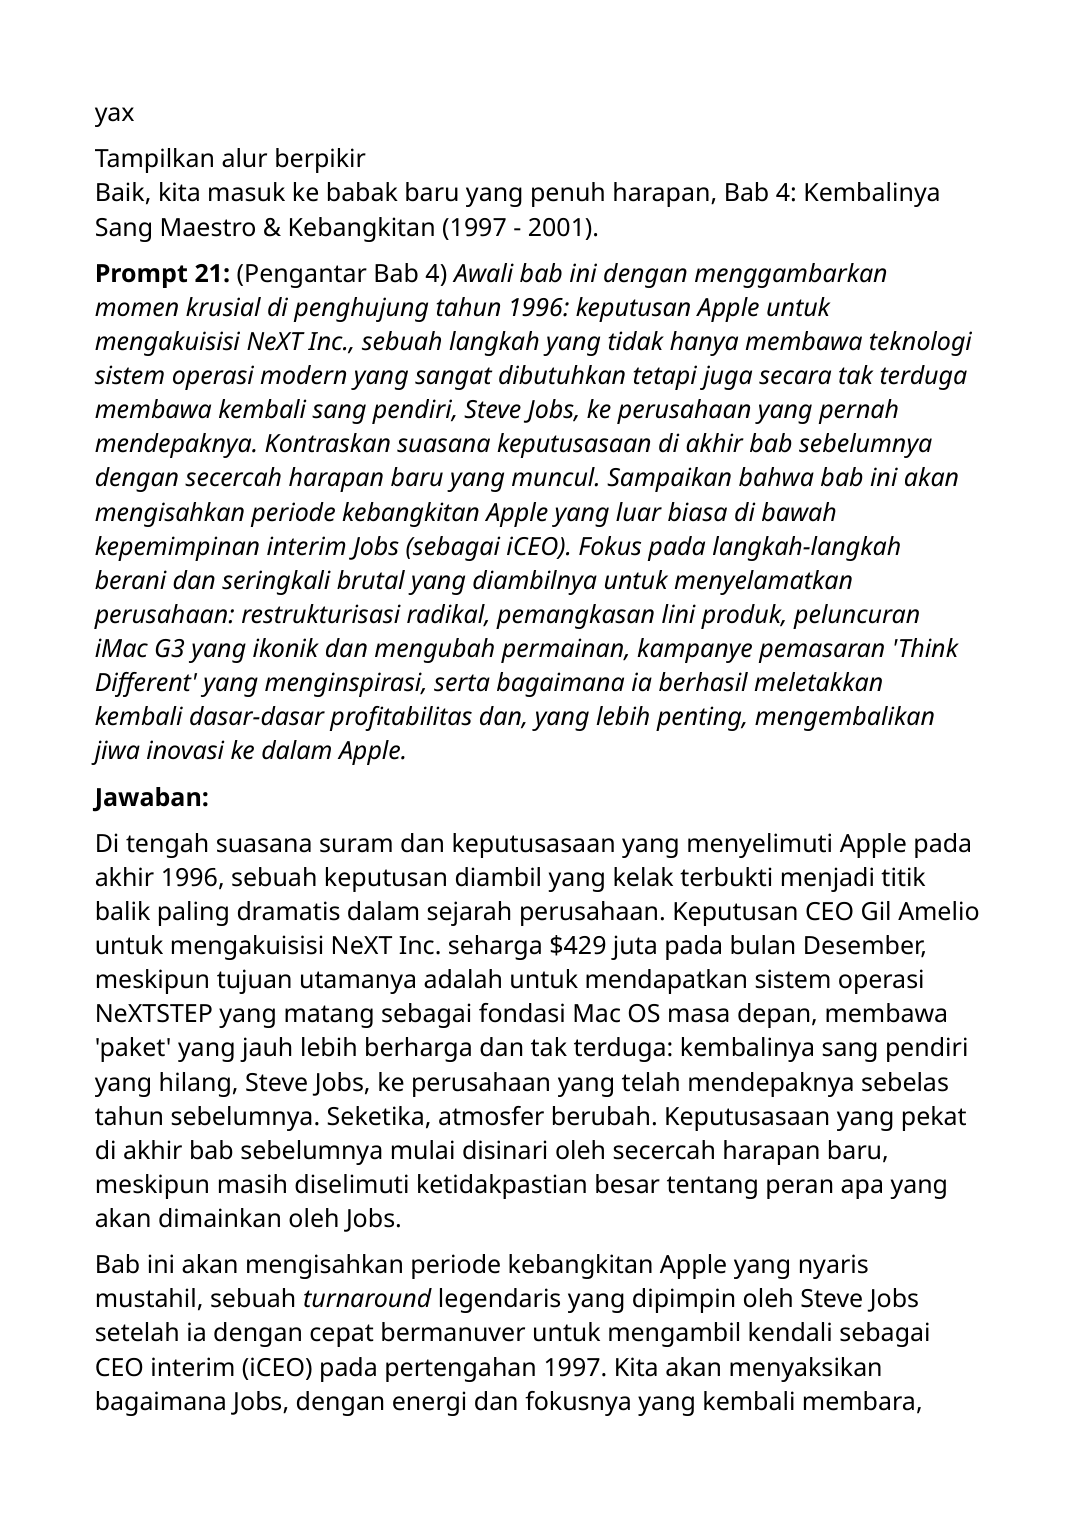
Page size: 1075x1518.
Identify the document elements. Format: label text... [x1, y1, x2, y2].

text Prompt 21: (Pengantar Bab 4) Awali bab ini dengan menggambarkan momen krusial di penghujung tahun 1996: keputusan Apple untuk mengakuisisi NeXT Inc., sebuah langkah yang tidak hanya membawa teknologi sistem operasi modern yang sangat dibutuhkan tetapi juga secara tak terduga membawa kembali sang pendiri, Steve Jobs, ke perusahaan yang pernah mendepaknya. Kontraskan suasana keputusasaan di akhir bab sebelumnya dengan secercah harapan baru yang muncul. Sampaikan bahwa bab ini akan mengisahkan periode kebangkitan Apple yang luar biasa di bawah kepemimpinan interim Jobs (sebagai iCEO). Fokus pada langkah-langkah berani dan seringkali brutal yang diambilnya untuk menyelamatkan perusahaan: restrukturisasi radikal, pemangkasan lini produk, peluncuran iMac G3 yang ikonik dan mengubah permainan, kampanye pemasaran 'Think Different' yang menginspirasi, serta bagaimana ia berhasil meletakkan kembali dasar-dasar profitabilitas dan, yang lebih penting, mengembalikan jiwa inovasi ke dalam Apple. [94, 256, 980, 767]
text Bab ini akan mengisahkan periode kebangkitan Apple yang nyaris mustahil, sebuah turnaround legendaris yang dipimpin oleh Steve Jobs setelah ia dengan cepat bermanuver untuk mengambil kendali sebagai CEO interim (iCEO) pada pertengahan 1997. Kita akan menyaksikan bagaimana Jobs, dengan energi dan fokusnya yang kembali membara, [94, 1247, 980, 1417]
text Jawaban: [94, 779, 980, 813]
text Tampilkan alur berpikir [94, 141, 980, 175]
text Di tengah suasana suram dan keputusasaan yang menyelimuti Apple pada akhir 1996, sebuah keputusan diambil yang kelak terbukti menjadi titik balik paling dramatis dalam sejarah perusahaan. Keputusan CEO Gil Amelio untuk mengakuisisi NeXT Inc. seharga $429 juta pada bulan Desember, meskipun tujuan utamanya adalah untuk mendapatkan sistem operasi NeXTSTEP yang matang sebagai fondasi Mac OS masa depan, membawa 'paket' yang jauh lebih berharga dan tak terduga: kembalinya sang pendiri yang hilang, Steve Jobs, ke perusahaan yang telah mendepaknya sebelas tahun sebelumnya. Seketika, atmosfer berubah. Keputusasaan yang pekat di akhir bab sebelumnya mulai disinari oleh secercah harapan baru, meskipun masih diselimuti ketidakpastian besar tentang peran apa yang akan dimainkan oleh Jobs. [94, 826, 980, 1234]
text yax [94, 94, 980, 128]
text Baik, kita masuk ke babak baru yang penuh harapan, Bab 4: Kembalinya Sang Maestro & Kebangkitan (1997 - 2001). [94, 175, 980, 243]
